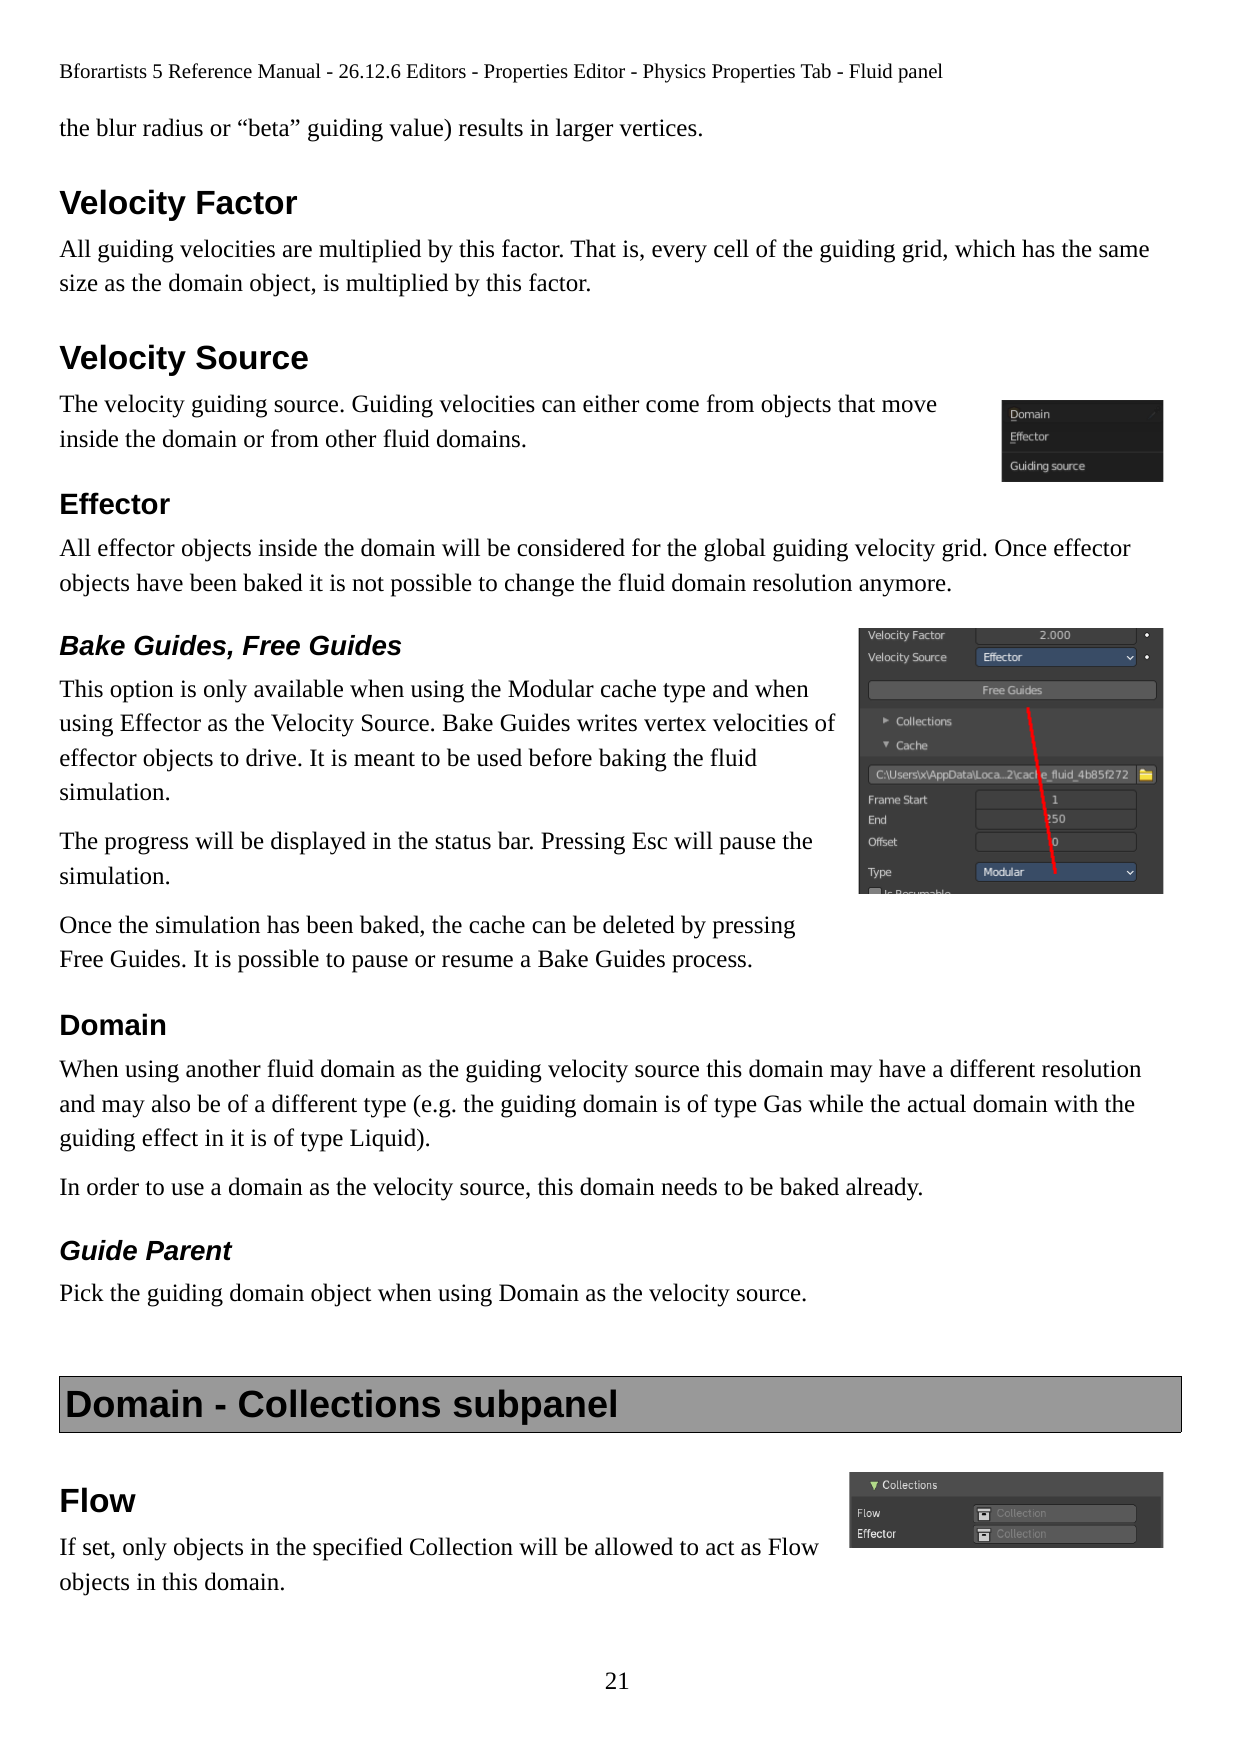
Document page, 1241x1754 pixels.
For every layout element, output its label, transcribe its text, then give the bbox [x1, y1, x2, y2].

text Once the simulation has been baked, the cache can be deleted by pressing Free Guides. It is possible to pause or resume a Bake Guides process. [59, 910, 1181, 973]
text This option is only available when using the Modular cache type and when using Effector as the Velocity Source. Bake Guides writes vertex velocities of effector objects to drive. It is meant to be used before baking the fluid simulation. [59, 674, 858, 806]
text the blur radius or “beta” guiding value) results in larger vertices. [59, 113, 1181, 141]
text The progress will be displayed in the status bar. Pressing Esc will pause the simulation. [59, 826, 858, 890]
subtitle Guide Parent [59, 1234, 1181, 1266]
picture [1001, 400, 1164, 482]
text The velocity guiding source. Guiding velocities can either come from objects that move inside the domain or from other fluid domains. [59, 389, 1181, 452]
text Pick the guiding domain object when using Domain as the velocity source. [59, 1278, 1181, 1307]
subtitle Velocity Factor [59, 182, 1181, 221]
picture [858, 628, 1164, 894]
picture [849, 1472, 1164, 1548]
subtitle Flow [59, 1481, 849, 1520]
subtitle Domain [59, 1008, 1181, 1042]
table_header Domain - Collections subpanel [60, 1377, 1181, 1432]
subtitle Bake Guides, Free Guides [59, 629, 858, 661]
text All guiding velocities are multiplied by this factor. That is, every cell of the guiding grid, which has the same size as the domain object, is multiplied by this factor. [59, 234, 1181, 297]
subtitle [1164, 1481, 1181, 1520]
subtitle [1164, 629, 1181, 661]
subtitle Effector [59, 487, 1181, 521]
subtitle Velocity Source [59, 338, 1181, 377]
text When using another fluid domain as the guiding velocity source this domain may have a different resolution and may also be of a different type (e.g. the guiding domain is of type Gas while the actual domain with the guiding effect in it is of type Liquid). [59, 1054, 1181, 1152]
text In order to use a domain as the velocity source, this domain needs to be baked already. [59, 1172, 1181, 1201]
text All effector objects inside the domain will be considered for the global guiding velocity grid. Once effector objects have been baked it is not possible to change the fluid domain resolution anymore. [59, 533, 1181, 597]
text If set, only objects in the specified Collection will be allowed to act as Flow objects in this domain. [59, 1532, 1181, 1596]
